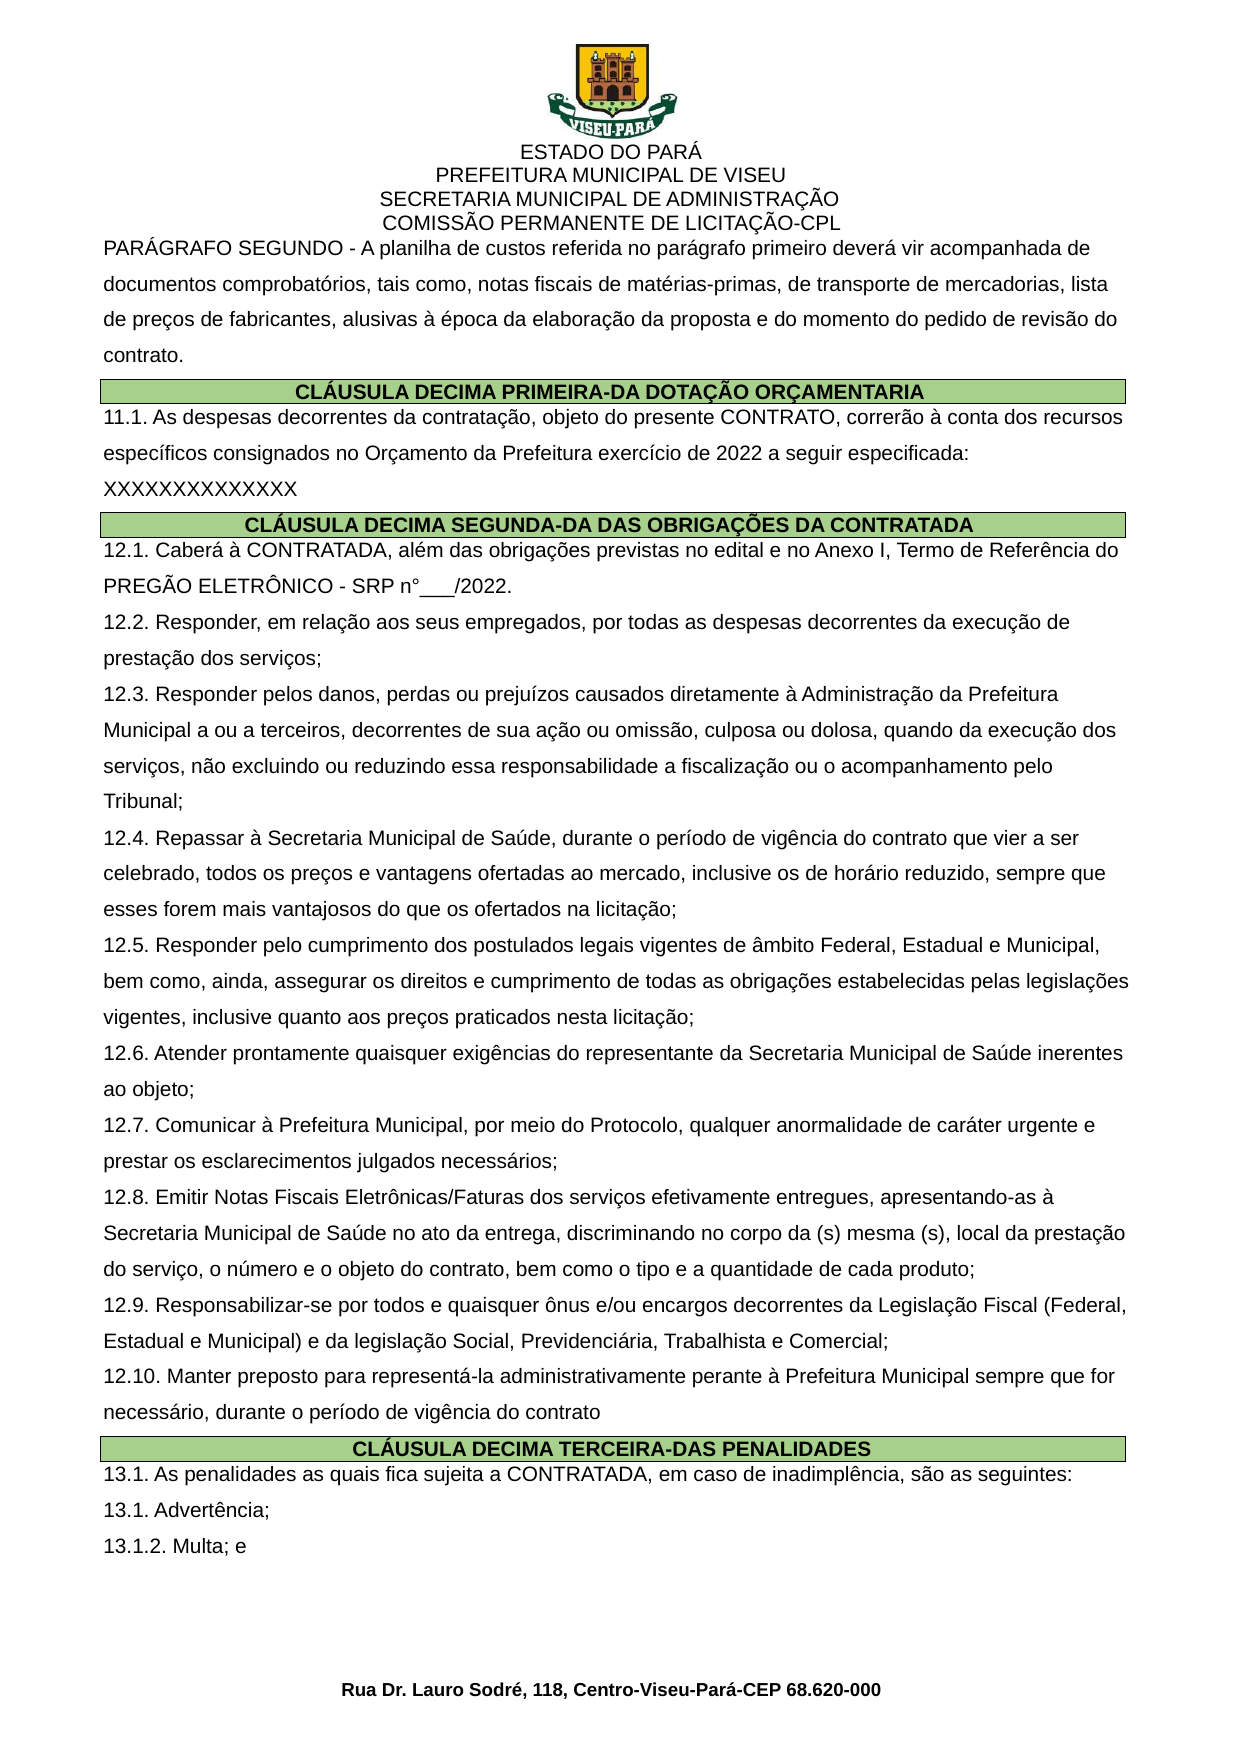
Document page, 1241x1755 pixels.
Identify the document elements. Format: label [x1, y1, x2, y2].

picture [547, 44, 678, 139]
